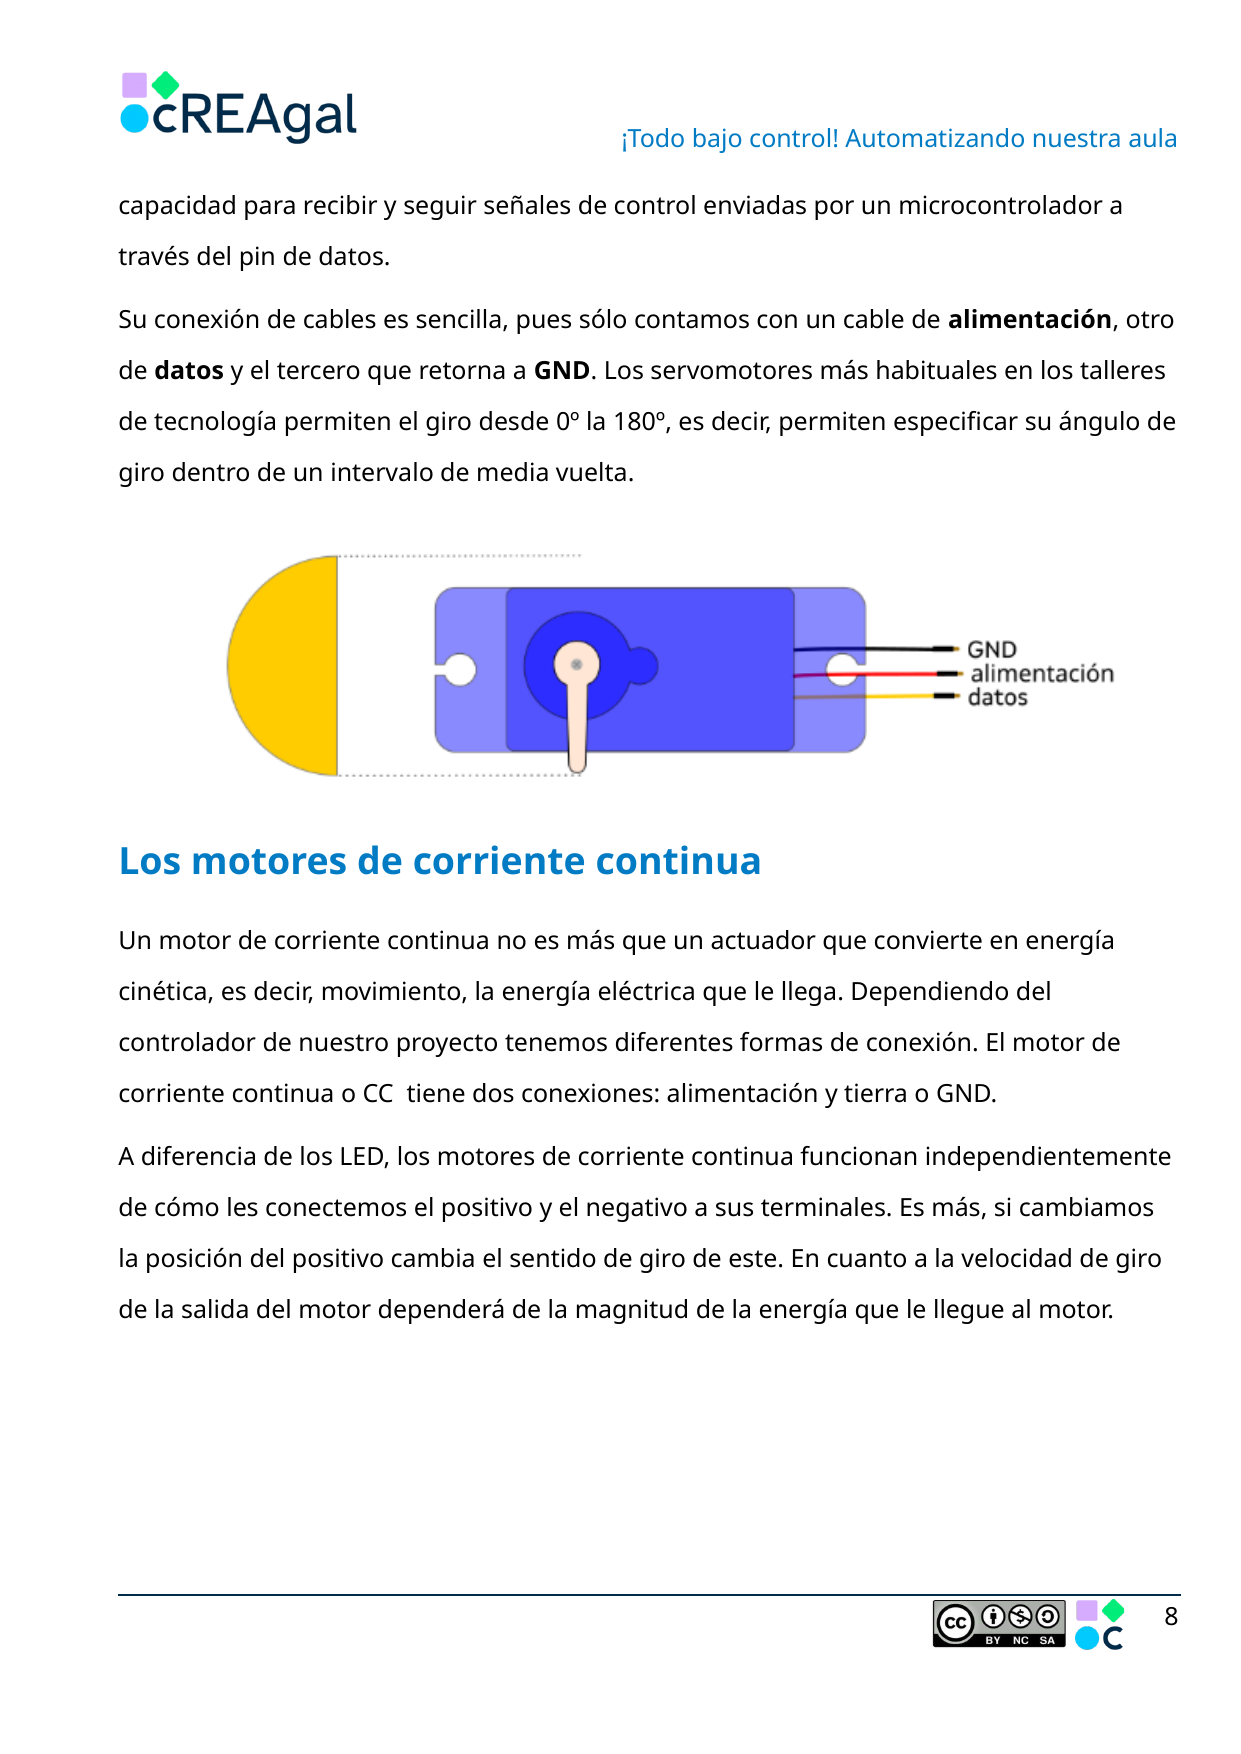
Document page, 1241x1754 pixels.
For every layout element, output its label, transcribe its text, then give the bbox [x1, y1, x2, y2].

text Su conexión de cables es sencilla, pues sólo contamos con un cable de alimentación, otro de datos y el tercero que retorna a GND. Los servomotores más habituales en los talleres de tecnología permiten el giro desde 0º la 180º, es decir, permiten especificar su ángulo de giro dentro de un intervalo de media vuelta. [118, 301, 1181, 488]
text A diferencia de los LED, los motores de corriente continua funcionan independientemente de cómo les conectemos el positivo y el negativo a sus terminales. Es más, si cambiamos la posición del positivo cambia el sentido de giro de este. En cuanto a la velocidad de giro de la salida del motor dependerá de la magnitud de la energía que le llegue al motor. [118, 1139, 1181, 1326]
subtitle Los motores de corriente continua [118, 835, 1181, 886]
picture [181, 517, 1119, 791]
picture [1075, 1644, 1082, 1650]
picture [120, 71, 357, 144]
picture [929, 1600, 1069, 1649]
text Un motor de corriente continua no es más que un actuador que convierte en energía cinética, es decir, movimiento, la energía eléctrica que le llega. Dependiendo del controlador de nuestro proyecto tenemos diferentes formas de conexión. El motor de corriente continua o CC tiene dos conexiones: alimentación y tierra o GND. [118, 923, 1181, 1110]
text capacidad para recibir y seguir señales de control enviadas por un microcontrolador a través del pin de datos. [118, 187, 1181, 273]
picture [1075, 1599, 1125, 1650]
